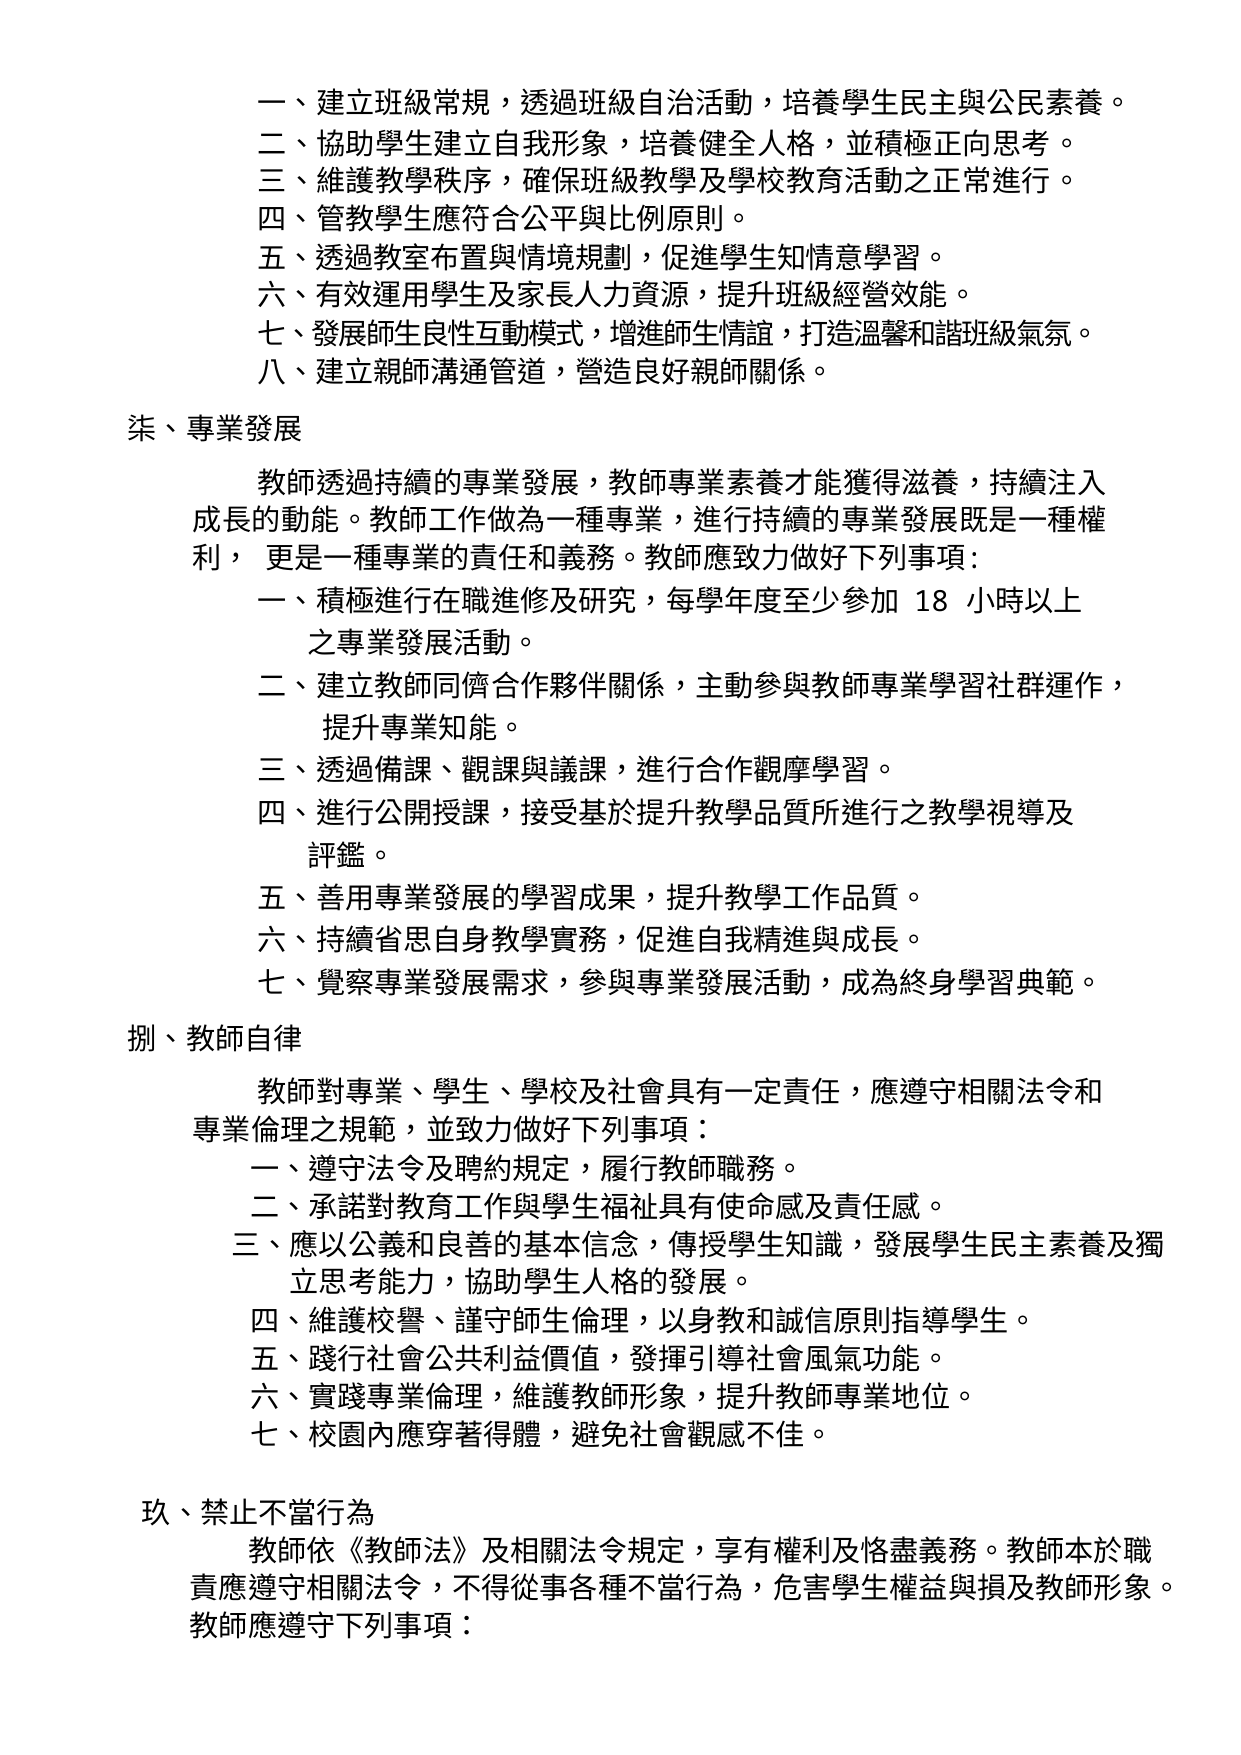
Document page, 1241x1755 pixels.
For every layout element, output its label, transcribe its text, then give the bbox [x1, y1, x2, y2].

text 四、維護校譽、謹守師生倫理，以身教和誠信原則指導學生。 [75, 1301, 1166, 1339]
text 八、建立親師溝通管道，營造良好親師關係。 [257, 352, 1112, 390]
text 教師透過持續的專業發展，教師專業素養才能獲得滋養，持續注入成長的動能。教師工作做為一種專業，進行持續的專業發展既是一種權利， 更是一種專業的責任和義務。教師應致力做好下列事項: [192, 463, 1108, 577]
text 二、建立教師同儕合作夥伴關係，主動參與教師專業學習社群運作， 提升專業知能。 [257, 662, 1111, 747]
text 七、校園內應穿著得體，避免社會觀感不佳。 [75, 1415, 1166, 1453]
text 二、協助學生建立自我形象，培養健全人格，並積極正向思考。三、維護教學秩序，確保班級教學及學校教育活動之正常進行。四、管教學生應符合公平與比例原則。 [257, 124, 1053, 238]
text 一、遵守法令及聘約規定，履行教師職務。 [75, 1149, 1166, 1187]
text 六、實踐專業倫理，維護教師形象，提升教師專業地位。 [75, 1377, 1166, 1415]
text 七、發展師生良性互動模式，增進師生情誼，打造溫馨和諧班級氣氛。 [257, 314, 1112, 352]
text 二、承諾對教育工作與學生福祉具有使命感及責任感。 [75, 1187, 1166, 1225]
text 七、覺察專業發展需求，參與專業發展活動，成為終身學習典範。 [257, 959, 1166, 1002]
text 一、建立班級常規，透過班級自治活動，培養學生民主與公民素養。 [257, 75, 1166, 123]
text 柒、專業發展 [127, 406, 1166, 448]
text 四、進行公開授課，接受基於提升教學品質所進行之教學視導及評鑑。 [257, 790, 1082, 875]
text 玖、禁止不當行為 [75, 1493, 1166, 1531]
text 一、積極進行在職進修及研究，每學年度至少參加 18 小時以上之專業發展活動。 [257, 577, 1111, 662]
text 五、踐行社會公共利益價值，發揮引導社會風氣功能。 [75, 1339, 1166, 1377]
text 三、應以公義和良善的基本信念，傳授學生知識，發展學生民主素養及獨立思考能力，協助學生人格的發展。 [231, 1225, 1166, 1301]
text 三、透過備課、觀課與議課，進行合作觀摩學習。 [257, 747, 1166, 789]
text 教師對專業、學生、學校及社會具有一定責任，應遵守相關法令和專業倫理之規範，並致力做好下列事項： [192, 1072, 1108, 1149]
text 捌、教師自律 [127, 1016, 1166, 1058]
text 教師依《教師法》及相關法令規定，享有權利及恪盡義務。教師本於職責應遵守相關法令，不得從事各種不當行為，危害學生權益與損及教師形象。教師應遵守下列事項： [189, 1531, 1166, 1645]
text 五、透過教室布置與情境規劃，促進學生知情意學習。 六、有效運用學生及家長人力資源，提升班級經營效能。 [257, 238, 965, 314]
text 五、善用專業發展的學習成果，提升教學工作品質。六、持續省思自身教學實務，促進自我精進與成長。 [257, 875, 907, 959]
